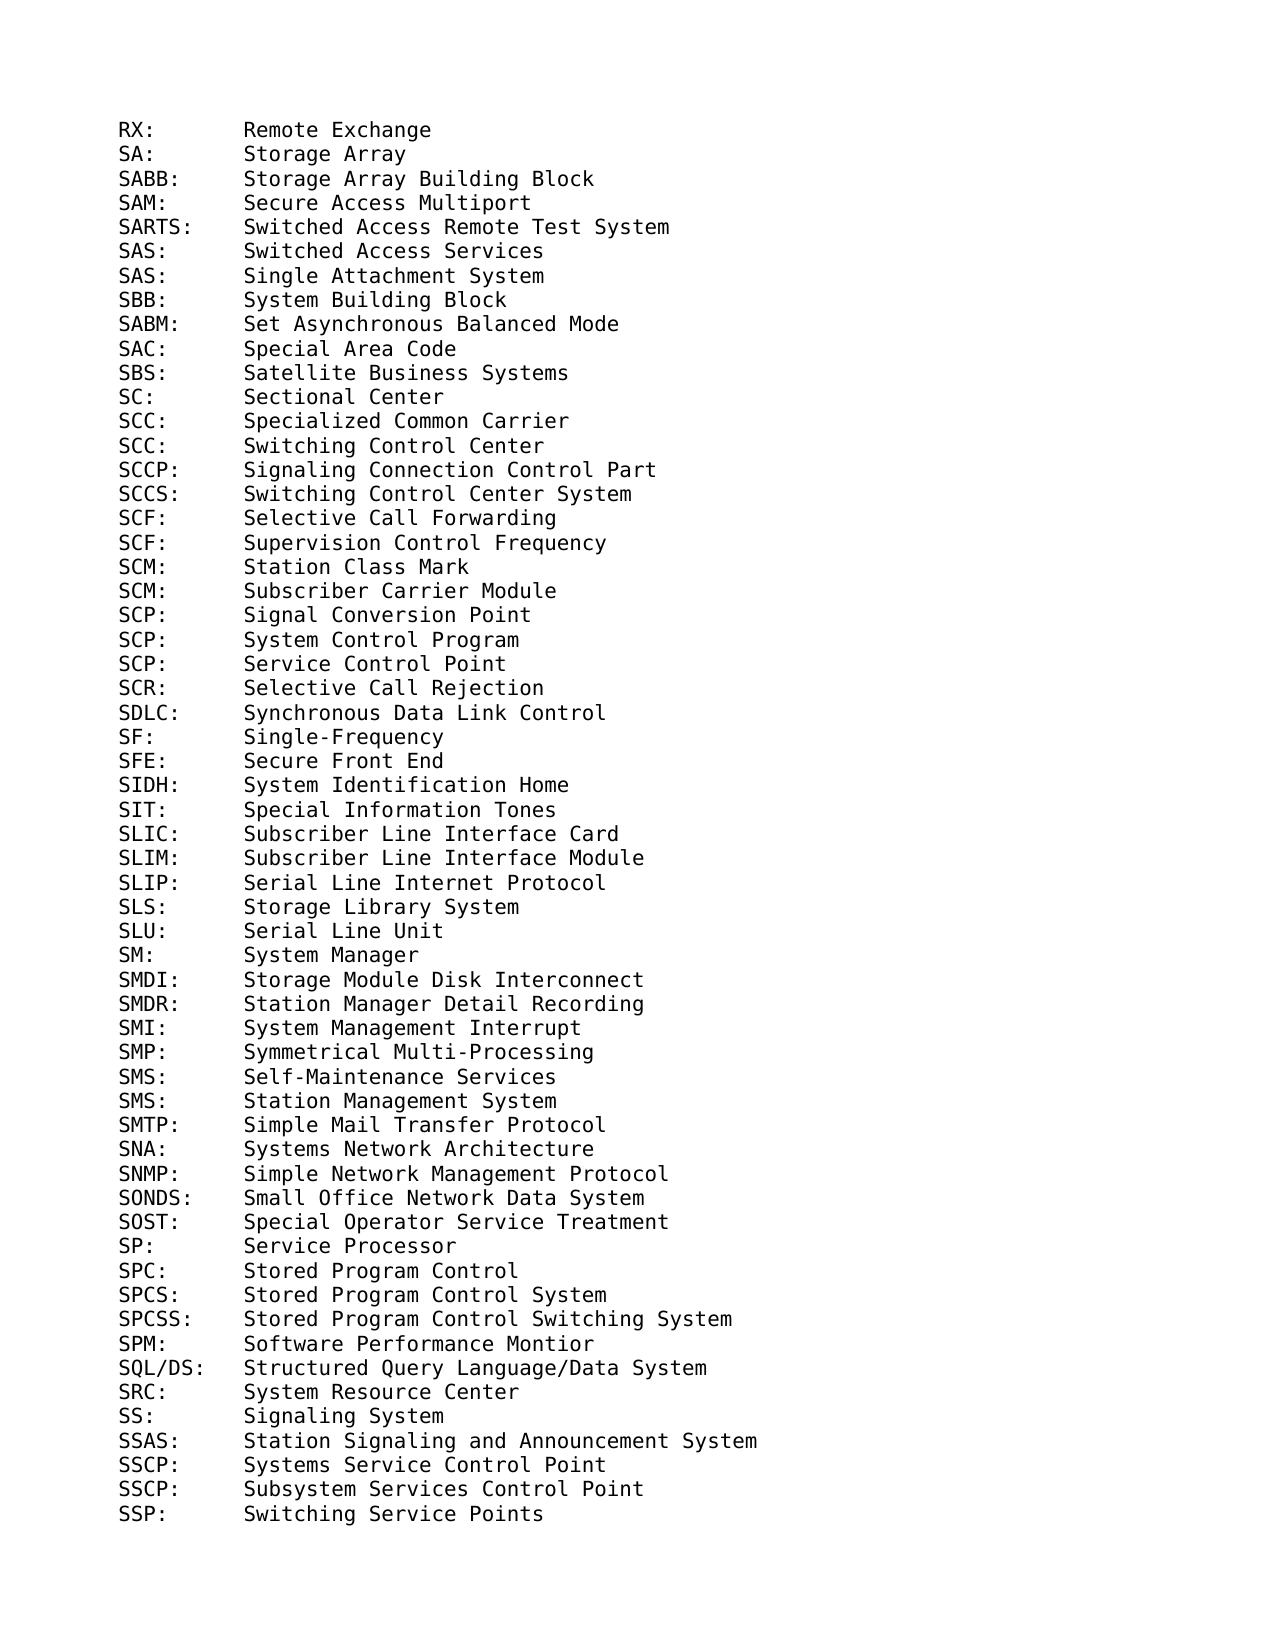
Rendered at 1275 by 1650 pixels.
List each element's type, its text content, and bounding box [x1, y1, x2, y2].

text SMP: Symmetrical Multi-Processing [118, 1040, 1157, 1065]
text SCP: Service Control Point [118, 652, 1157, 676]
text SPCSS: Stored Program Control Switching System [118, 1307, 1157, 1332]
text SSCP: Systems Service Control Point [118, 1453, 1157, 1477]
text SLU: Serial Line Unit [118, 919, 1157, 943]
text SSAS: Station Signaling and Announcement System [118, 1429, 1157, 1453]
text RX: Remote Exchange [118, 118, 1157, 142]
text SCC: Switching Control Center [118, 434, 1157, 458]
text SQL/DS: Structured Query Language/Data System [118, 1356, 1157, 1380]
text SF: Single-Frequency [118, 725, 1157, 749]
text SAS: Switched Access Services [118, 239, 1157, 264]
text SDLC: Synchronous Data Link Control [118, 701, 1157, 725]
text SNMP: Simple Network Management Protocol [118, 1162, 1157, 1186]
text SLS: Storage Library System [118, 895, 1157, 919]
text SCC: Specialized Common Carrier [118, 409, 1157, 434]
text SCCS: Switching Control Center System [118, 482, 1157, 506]
text SS: Signaling System [118, 1404, 1157, 1429]
text SLIC: Subscriber Line Interface Card [118, 822, 1157, 846]
text SCCP: Signaling Connection Control Part [118, 458, 1157, 482]
text SPCS: Stored Program Control System [118, 1283, 1157, 1307]
text SSP: Switching Service Points [118, 1502, 1157, 1526]
text SCR: Selective Call Rejection [118, 676, 1157, 701]
text SNA: Systems Network Architecture [118, 1137, 1157, 1162]
text SCF: Selective Call Forwarding [118, 506, 1157, 531]
text SABB: Storage Array Building Block [118, 167, 1157, 191]
text SFE: Secure Front End [118, 749, 1157, 773]
text SCF: Supervision Control Frequency [118, 531, 1157, 555]
text SA: Storage Array [118, 142, 1157, 167]
text SMDI: Storage Module Disk Interconnect [118, 968, 1157, 992]
text SLIP: Serial Line Internet Protocol [118, 871, 1157, 895]
text SLIM: Subscriber Line Interface Module [118, 846, 1157, 871]
text SRC: System Resource Center [118, 1380, 1157, 1404]
text SMS: Station Management System [118, 1089, 1157, 1113]
text SC: Sectional Center [118, 385, 1157, 409]
text SARTS: Switched Access Remote Test System [118, 215, 1157, 239]
text SCM: Station Class Mark [118, 555, 1157, 579]
text SSCP: Subsystem Services Control Point [118, 1477, 1157, 1502]
text SCP: Signal Conversion Point [118, 603, 1157, 628]
text SBB: System Building Block [118, 288, 1157, 312]
text SAS: Single Attachment System [118, 264, 1157, 288]
text SMTP: Simple Mail Transfer Protocol [118, 1113, 1157, 1137]
text SPC: Stored Program Control [118, 1259, 1157, 1283]
text SCP: System Control Program [118, 628, 1157, 652]
text SAC: Special Area Code [118, 337, 1157, 361]
text SAM: Secure Access Multiport [118, 191, 1157, 215]
text SIT: Special Information Tones [118, 798, 1157, 822]
text SBS: Satellite Business Systems [118, 361, 1157, 385]
text SMS: Self-Maintenance Services [118, 1065, 1157, 1089]
text SP: Service Processor [118, 1234, 1157, 1259]
text SMDR: Station Manager Detail Recording [118, 992, 1157, 1016]
text SOST: Special Operator Service Treatment [118, 1210, 1157, 1234]
text SPM: Software Performance Montior [118, 1332, 1157, 1356]
text SM: System Manager [118, 943, 1157, 968]
text SONDS: Small Office Network Data System [118, 1186, 1157, 1210]
text SCM: Subscriber Carrier Module [118, 579, 1157, 603]
text SABM: Set Asynchronous Balanced Mode [118, 312, 1157, 337]
text SMI: System Management Interrupt [118, 1016, 1157, 1040]
text SIDH: System Identification Home [118, 773, 1157, 798]
